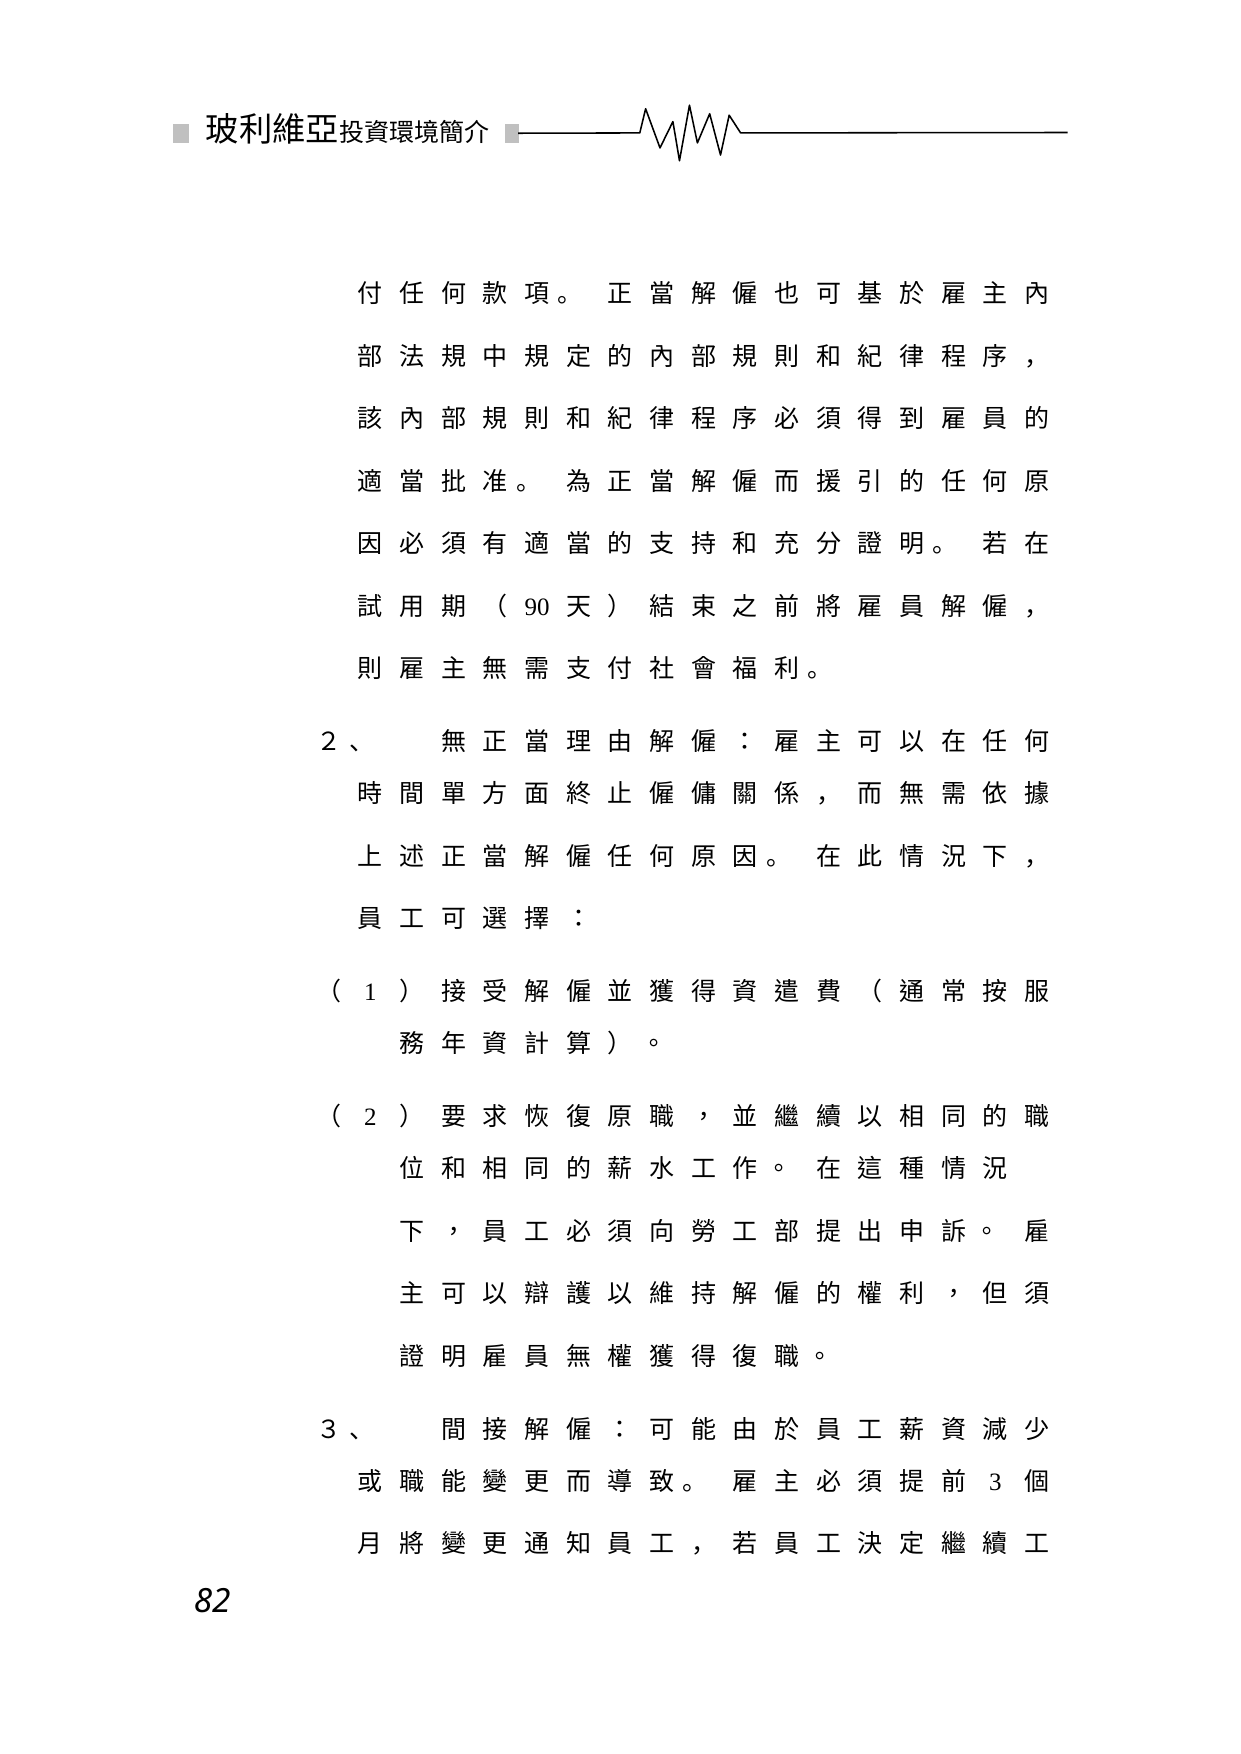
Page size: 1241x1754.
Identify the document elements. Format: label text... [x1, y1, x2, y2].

text ２、 無正當理由解僱：雇主可以在任何時間單方面終止僱傭關係，而無需依據上述正當解僱任何原因。在此情況下，員工可選擇： [281, 688, 1058, 938]
text 付任何款項。正當解僱也可基於雇主內部法規中規定的內部規則和紀律程序，該內部規則和紀律程序必須得到雇員的適當批准。為正當解僱而援引的任何原因必須有適當的支持和充分證明。若在試用期（90天）結束之前將雇員解僱，則雇主無需支付社會福利。 [281, 250, 1058, 688]
text （2）要求恢復原職，並繼續以相同的職位和相同的薪水工作。在這種情況下，員工必須向勞工部提出申訴。雇主可以辯護以維持解僱的權利，但須證明雇員無權獲得復職。 [306, 1063, 1058, 1375]
text ３、 間接解僱：可能由於員工薪資減少或職能變更而導致。雇主必須提前3個月將變更通知員工，若員工決定繼續工 [281, 1375, 1058, 1563]
text （1）接受解僱並獲得資遣費（通常按服務年資計算）。 [306, 938, 1058, 1063]
